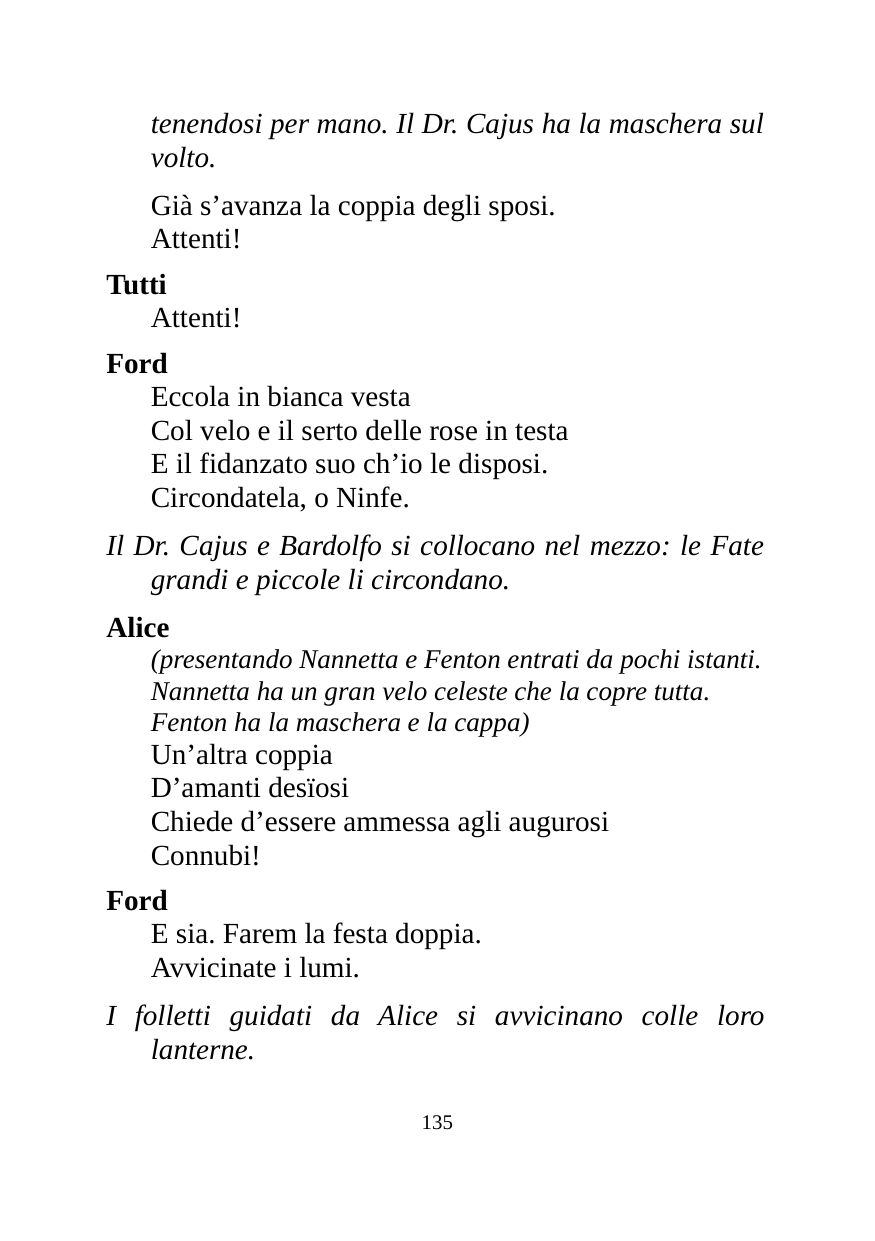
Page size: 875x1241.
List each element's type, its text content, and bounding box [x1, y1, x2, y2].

text Alice [106, 610, 768, 644]
text Attenti! [151, 301, 768, 334]
text Eccola in bianca vesta Col velo e il serto delle rose in testa E il fidanzato suo ch’io le disposi. Circondatela, o Ninfe. [151, 379, 768, 513]
text Ford [106, 346, 768, 379]
text Ford [106, 883, 768, 917]
text I folletti guidati da Alice si avvicinano colle loro lanterne. [106, 998, 768, 1065]
text E sia. Farem la festa doppia. Avvicinate i lumi. [151, 917, 768, 984]
text Già s’avanza la coppia degli sposi. Attenti! [151, 188, 768, 255]
text Il Dr. Cajus e Bardolfo si collocano nel mezzo: le Fate grandi e piccole li circondano. [106, 528, 768, 595]
text (presentando Nannetta e Fenton entrati da pochi istanti. Nannetta ha un gran velo celeste che la copre tutta. Fenton ha la maschera e la cappa) Un’altra coppia D’amanti desïosi Chiede d’essere ammessa agli augurosi Connubi! [151, 644, 768, 871]
text Tutti [106, 267, 768, 301]
text tenendosi per mano. Il Dr. Cajus ha la maschera sul volto. [106, 106, 768, 173]
